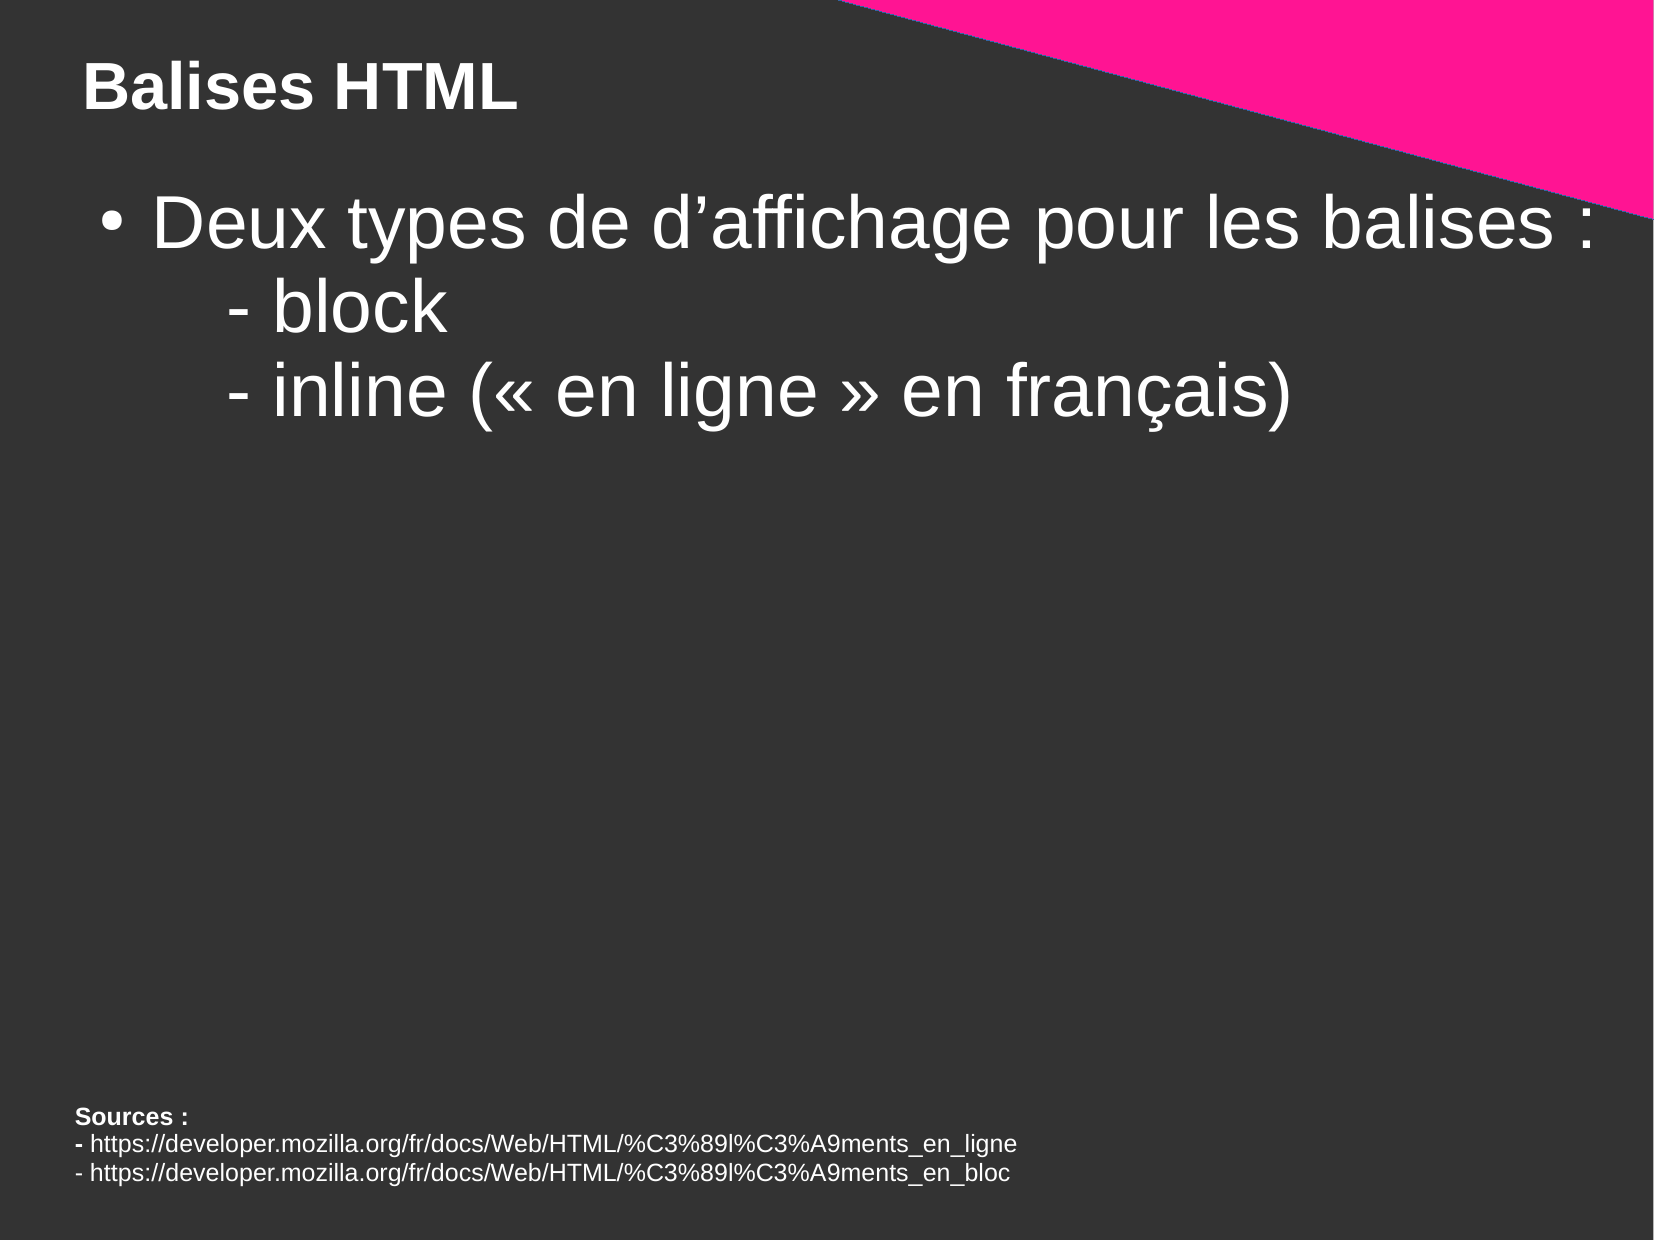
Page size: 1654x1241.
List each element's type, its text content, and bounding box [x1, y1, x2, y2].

text_box [838, 0, 1654, 220]
title Balises HTML [82, 49, 1399, 152]
list Deux types de d’affichage pour les balises : - block - inline (« en ligne » en français) [80, 180, 1620, 675]
text_box Sources : - https://developer.mozilla.org/fr/docs/Web/HTML/%C3%89l%C3%A9ments_en_ligne - https://developer.mozilla.org/fr/docs/Web/HTML/%C3%89l%C3%A9ments_en_bloc [59, 1094, 1546, 1227]
